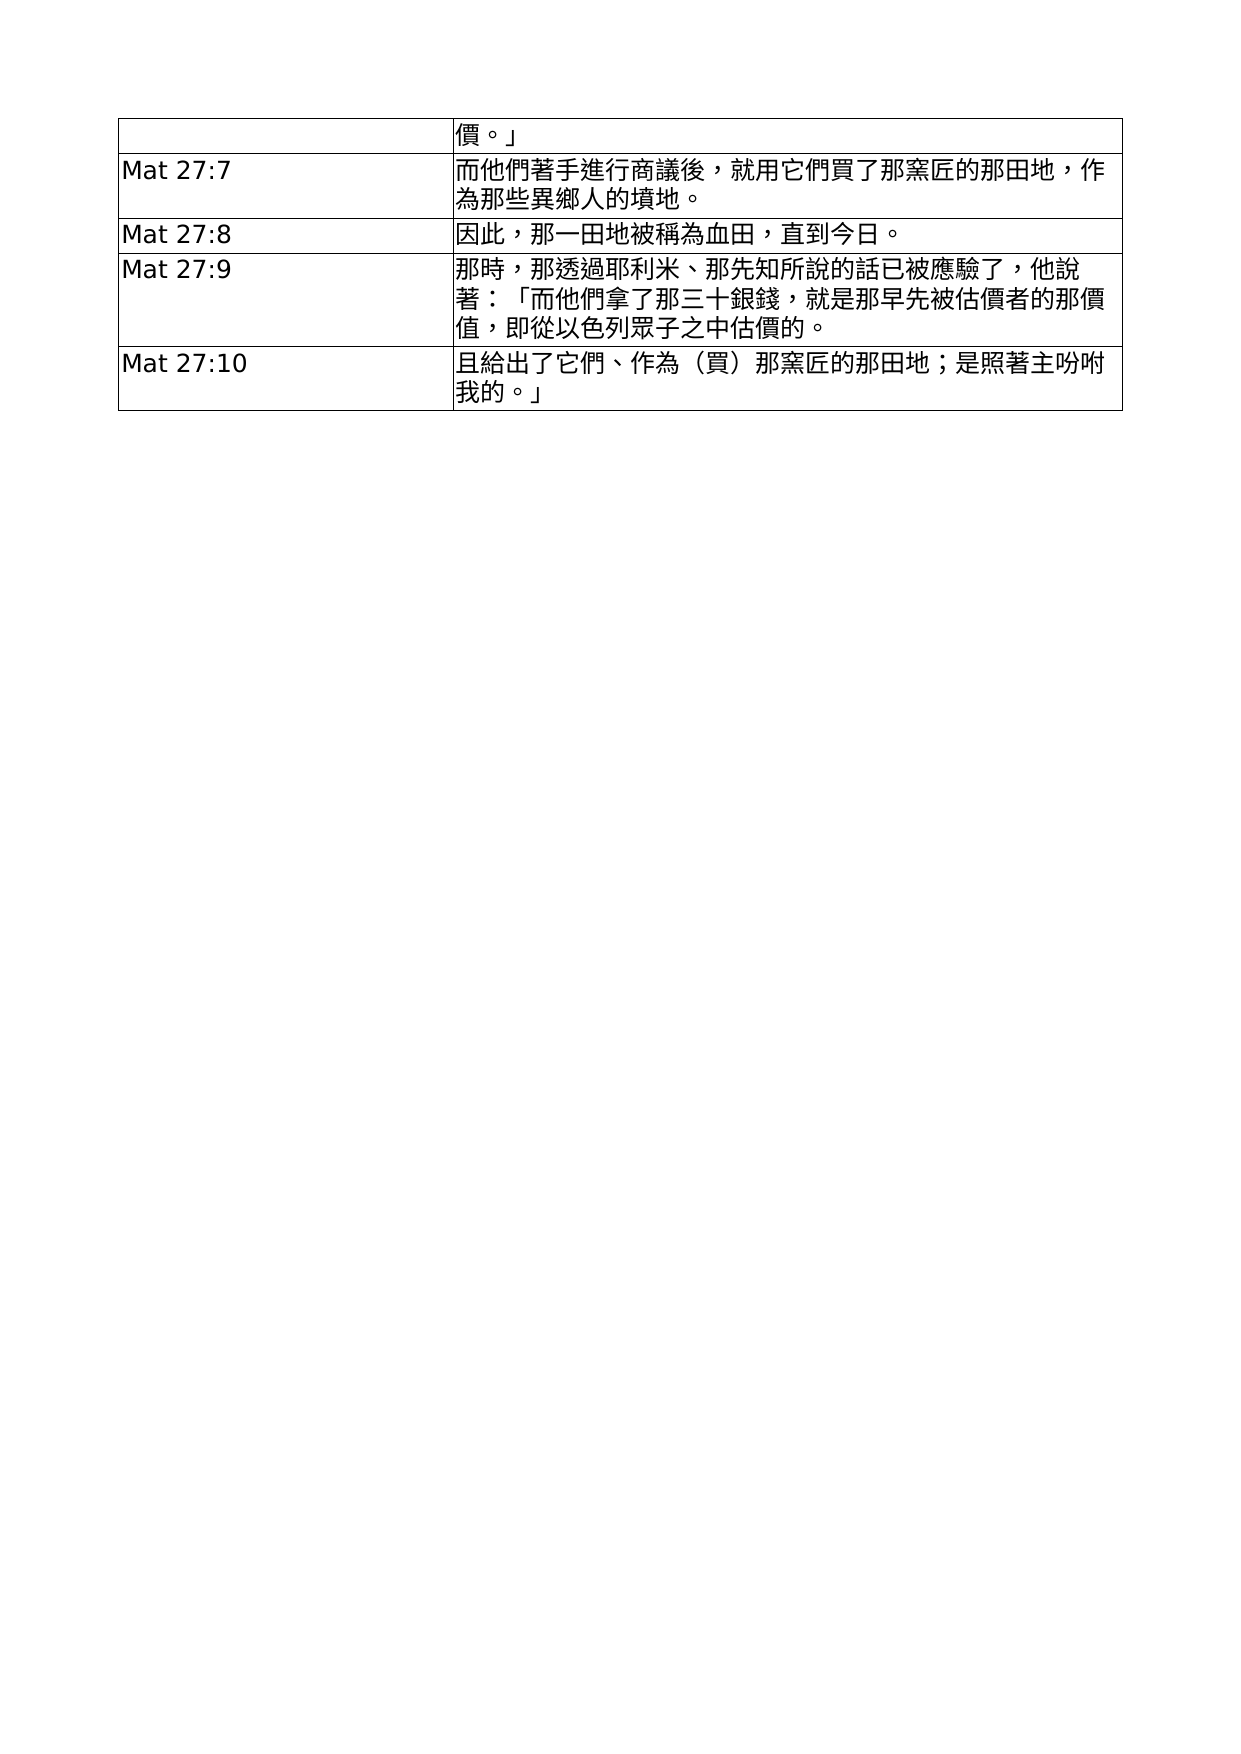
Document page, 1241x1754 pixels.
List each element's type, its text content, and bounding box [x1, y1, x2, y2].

table_cell Mat 27:7 [119, 154, 453, 217]
table_cell Mat 27:9 [119, 254, 453, 346]
table_cell Mat 27:8 [119, 219, 453, 253]
table_cell Mat 27:10 [119, 347, 453, 410]
table_cell [119, 119, 453, 153]
table_cell 價。」 [454, 119, 1122, 153]
table_cell 且給出了它們、作為（買）那窯匠的那田地；是照著主吩咐我的。」 [454, 347, 1122, 410]
table_cell 因此，那一田地被稱為血田，直到今日。 [454, 219, 1122, 253]
table_cell 那時，那透過耶利米、那先知所說的話已被應驗了，他說著：「而他們拿了那三十銀錢，就是那早先被估價者的那價值，即從以色列眾子之中估價的。 [454, 254, 1122, 346]
table_cell 而他們著手進行商議後，就用它們買了那窯匠的那田地，作為那些異鄉人的墳地。 [454, 154, 1122, 217]
